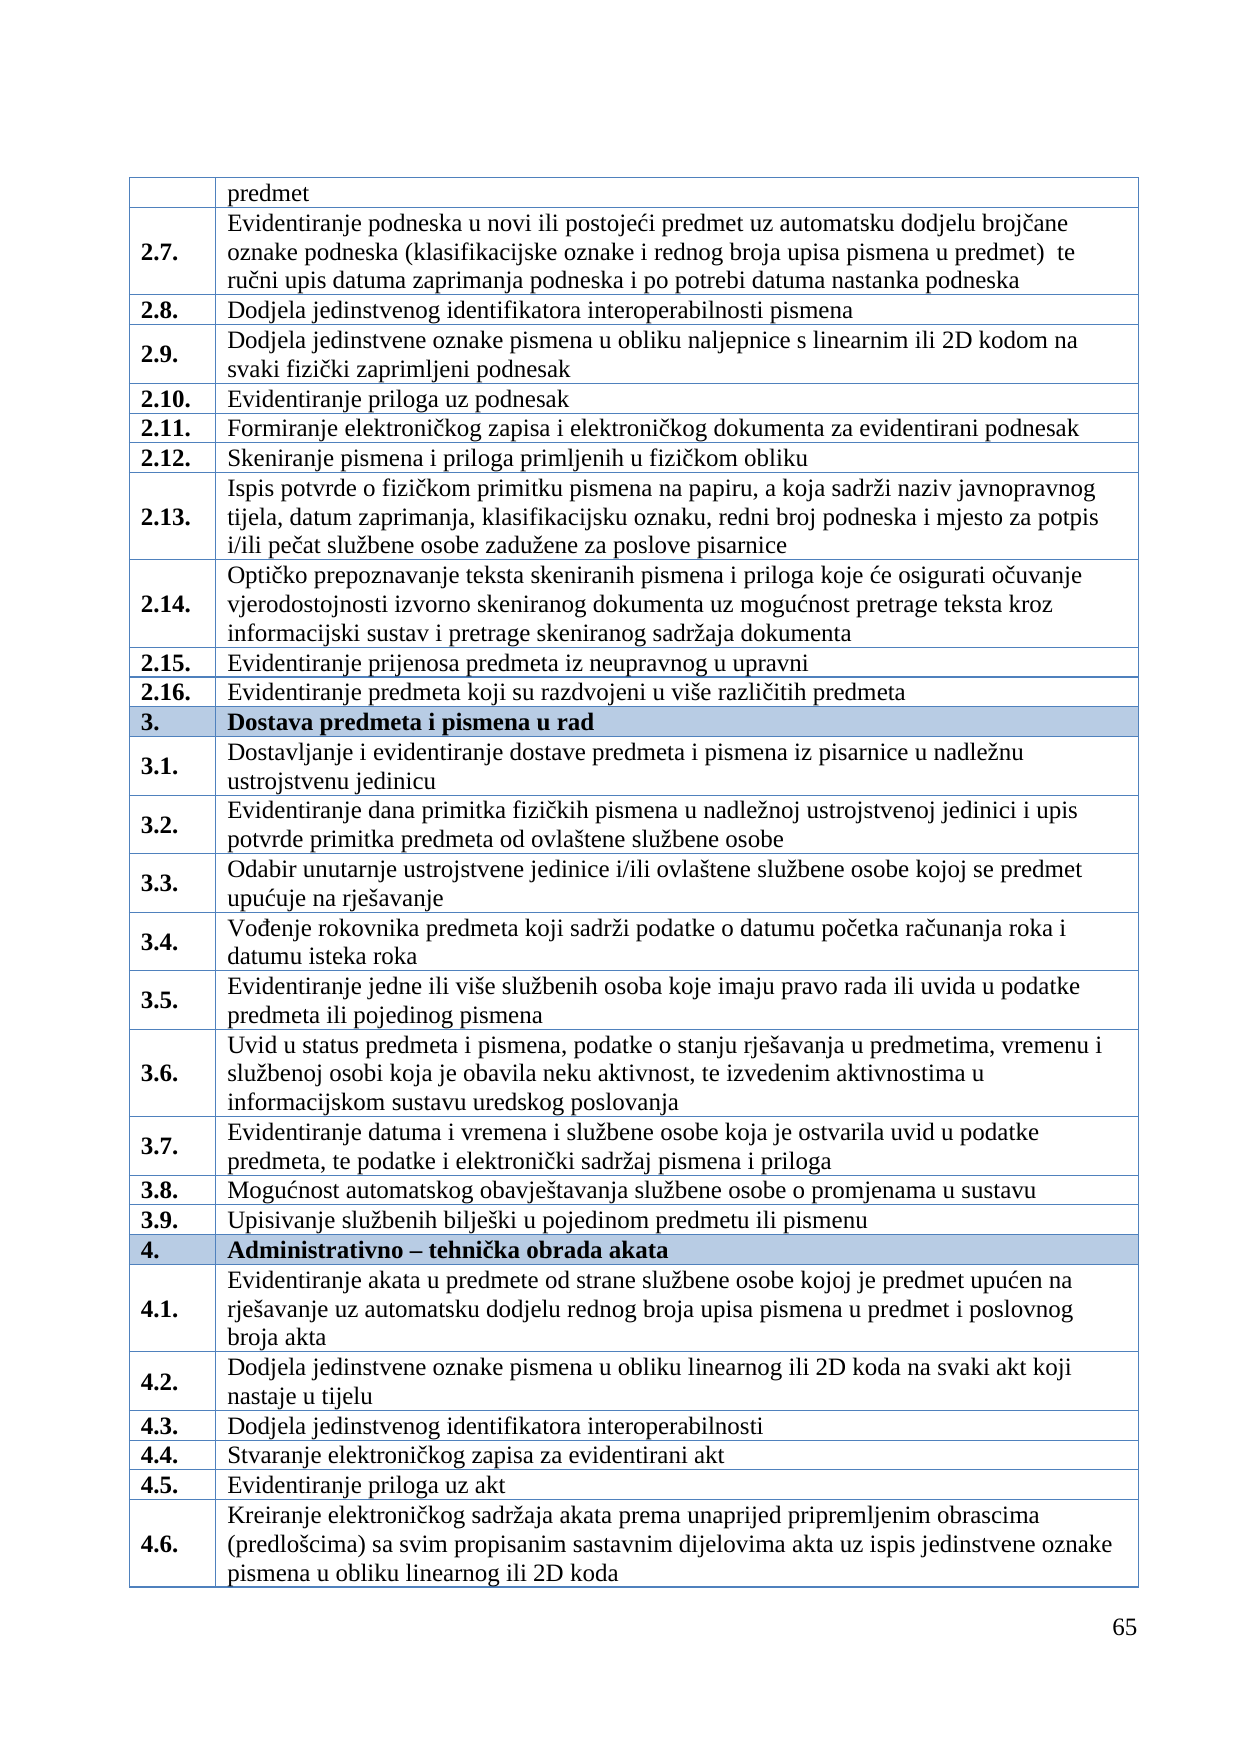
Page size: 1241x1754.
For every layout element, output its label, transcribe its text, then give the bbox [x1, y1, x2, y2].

table_cell Evidentiranje priloga uz akt [216, 1470, 1138, 1499]
table_cell [130, 707, 215, 736]
table_cell Dodjela jedinstvenog identifikatora interoperabilnosti pismena [216, 295, 1138, 324]
table_cell [130, 473, 215, 559]
table_cell [130, 1441, 215, 1469]
table_cell Evidentiranje akata u predmete od strane službene osobe kojoj je predmet upućen na rješavanje uz automatsku dodjelu rednog broja upisa pismena u predmet i poslovnog broja akta [216, 1265, 1138, 1351]
table_cell predmet [216, 178, 1138, 207]
table_cell [130, 1500, 215, 1586]
table_cell Odabir unutarnje ustrojstvene jedinice i/ili ovlaštene službene osobe kojoj se predmet upućuje na rješavanje [216, 854, 1138, 912]
table_cell [130, 560, 215, 647]
table_cell [130, 1030, 215, 1116]
table_cell [130, 1411, 215, 1439]
table_cell [130, 796, 215, 853]
table_cell Ispis potvrde o fizičkom primitku pismena na papiru, a koja sadrži naziv javnopravnog tijela, datum zaprimanja, klasifikacijsku oznaku, redni broj podneska i mjesto za potpis i/ili pečat službene osobe zadužene za poslove pisarnice [216, 473, 1138, 559]
table_cell [130, 854, 215, 912]
table_cell Stvaranje elektroničkog zapisa za evidentirani akt [216, 1441, 1138, 1469]
table_cell Evidentiranje predmeta koji su razdvojeni u više različitih predmeta [216, 678, 1138, 706]
table_cell Dodjela jedinstvene oznake pismena u obliku naljepnice s linearnim ili 2D kodom na svaki fizički zaprimljeni podnesak [216, 325, 1138, 383]
table_cell Evidentiranje prijenosa predmeta iz neupravnog u upravni [216, 648, 1138, 676]
table_cell Dodjela jedinstvenog identifikatora interoperabilnosti [216, 1411, 1138, 1439]
table_cell [130, 1265, 215, 1351]
table_cell [130, 1235, 215, 1264]
table_cell Upisivanje službenih bilješki u pojedinom predmetu ili pismenu [216, 1205, 1138, 1234]
table_cell Mogućnost automatskog obavještavanja službene osobe o promjenama u sustavu [216, 1176, 1138, 1204]
table_cell Administrativno – tehnička obrada akata [216, 1235, 1138, 1264]
table_cell [130, 913, 215, 970]
table_cell Skeniranje pismena i priloga primljenih u fizičkom obliku [216, 443, 1138, 472]
table_cell Evidentiranje jedne ili više službenih osoba koje imaju pravo rada ili uvida u podatke predmeta ili pojedinog pismena [216, 971, 1138, 1029]
table_cell Kreiranje elektroničkog sadržaja akata prema unaprijed pripremljenim obrascima (predlošcima) sa svim propisanim sastavnim dijelovima akta uz ispis jedinstvene oznake pismena u obliku linearnog ili 2D koda [216, 1500, 1138, 1586]
table_cell [130, 443, 215, 472]
table_cell [130, 971, 215, 1029]
table_cell [130, 325, 215, 383]
table_cell [130, 1352, 215, 1410]
table_cell [130, 678, 215, 706]
table_cell Optičko prepoznavanje teksta skeniranih pismena i priloga koje će osigurati očuvanje vjerodostojnosti izvorno skeniranog dokumenta uz mogućnost pretrage teksta kroz informacijski sustav i pretrage skeniranog sadržaja dokumenta [216, 560, 1138, 647]
table_cell Evidentiranje datuma i vremena i službene osobe koja je ostvarila uvid u podatke predmeta, te podatke i elektronički sadržaj pismena i priloga [216, 1117, 1138, 1174]
table_cell Uvid u status predmeta i pismena, podatke o stanju rješavanja u predmetima, vremenu i službenoj osobi koja je obavila neku aktivnost, te izvedenim aktivnostima u informacijskom sustavu uredskog poslovanja [216, 1030, 1138, 1116]
table_cell [130, 414, 215, 442]
table_cell [130, 648, 215, 676]
table_cell Formiranje elektroničkog zapisa i elektroničkog dokumenta za evidentirani podnesak [216, 414, 1138, 442]
table_cell Vođenje rokovnika predmeta koji sadrži podatke o datumu početka računanja roka i datumu isteka roka [216, 913, 1138, 970]
table_cell [130, 208, 215, 294]
table_cell Dodjela jedinstvene oznake pismena u obliku linearnog ili 2D koda na svaki akt koji nastaje u tijelu [216, 1352, 1138, 1410]
table_cell [130, 737, 215, 794]
table_cell [130, 384, 215, 412]
table_cell [130, 1176, 215, 1204]
table_cell [130, 1117, 215, 1174]
table_cell Dostavljanje i evidentiranje dostave predmeta i pismena iz pisarnice u nadležnu ustrojstvenu jedinicu [216, 737, 1138, 794]
table_cell Dostava predmeta i pismena u rad [216, 707, 1138, 736]
table_cell [130, 178, 215, 207]
table_cell [130, 1470, 215, 1499]
table_cell Evidentiranje podneska u novi ili postojeći predmet uz automatsku dodjelu brojčane oznake podneska (klasifikacijske oznake i rednog broja upisa pismena u predmet) te ručni upis datuma zaprimanja podneska i po potrebi datuma nastanka podneska [216, 208, 1138, 294]
table_cell [130, 1205, 215, 1234]
table_cell Evidentiranje dana primitka fizičkih pismena u nadležnoj ustrojstvenoj jedinici i upis potvrde primitka predmeta od ovlaštene službene osobe [216, 796, 1138, 853]
table_cell [130, 295, 215, 324]
table_cell Evidentiranje priloga uz podnesak [216, 384, 1138, 412]
